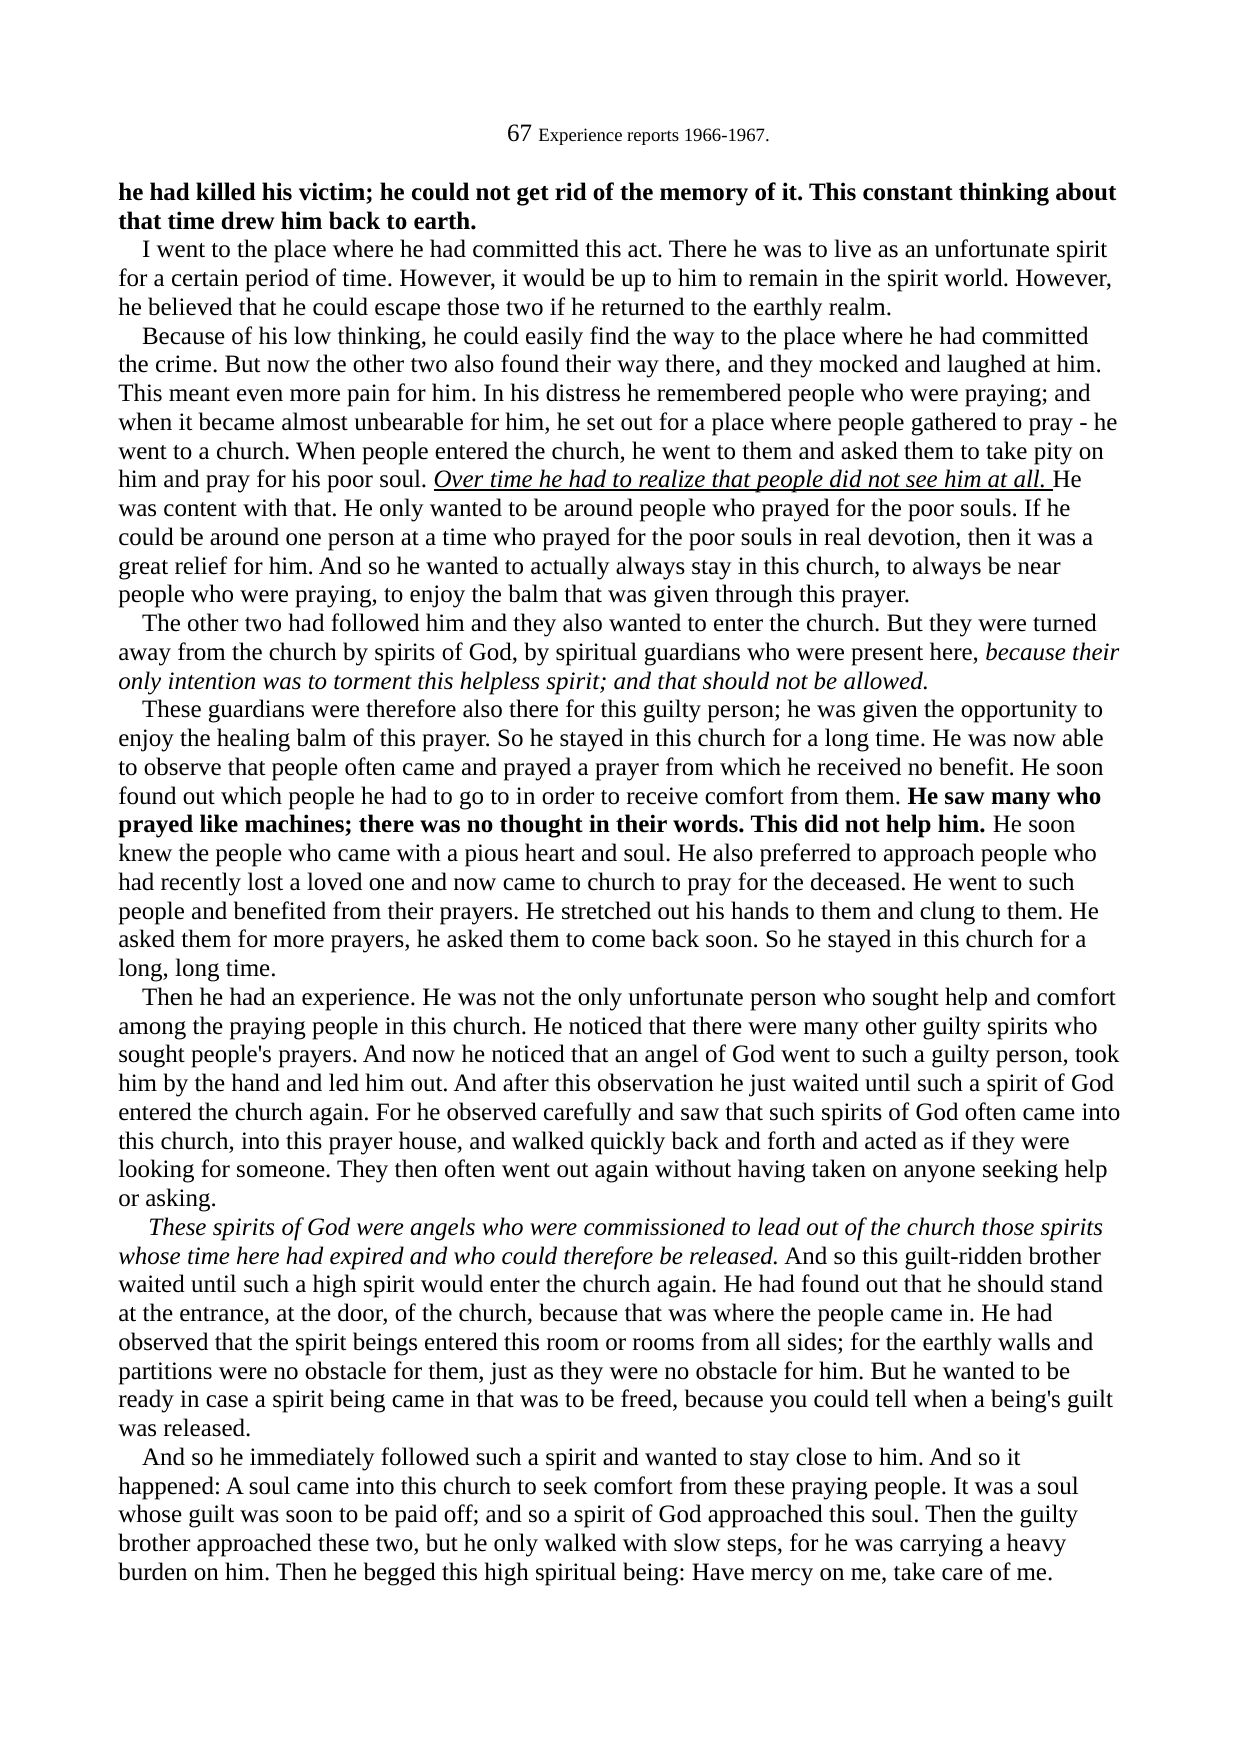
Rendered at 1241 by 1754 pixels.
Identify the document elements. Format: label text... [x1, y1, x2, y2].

text These spirits of God were angels who were commissioned to lead out of the church those spirits whose time here had expired and who could therefore be released. And so this guilt-ridden brother waited until such a high spirit would enter the church again. He had found out that he should stand at the entrance, at the door, of the church, because that was where the people came in. He had observed that the spirit beings entered this room or rooms from all sides; for the earthly walls and partitions were no obstacle for them, just as they were no obstacle for him. But he wanted to be ready in case a spirit being came in that was to be freed, because you could tell when a being's guilt was released. [118, 1212, 1122, 1442]
text Because of his low thinking, he could easily find the way to the place where he had committed the crime. But now the other two also found their way there, and they mocked and laughed at him. This meant even more pain for him. In his distress he remembered people who were praying; and when it became almost unbearable for him, he set out for a place where people gathered to pray - he went to a church. When people entered the church, he went to them and asked them to take pity on him and pray for his poor soul. Over time he had to realize that people did not see him at all. He was content with that. He only wanted to be around people who prayed for the poor souls. If he could be around one person at a time who prayed for the poor souls in real devotion, then it was a great relief for him. And so he wanted to actually always stay in this church, to always be near people who were praying, to enjoy the balm that was given through this prayer. [118, 321, 1122, 608]
text he had killed his victim; he could not get rid of the memory of it. This constant thinking about that time drew him back to earth. [118, 177, 1122, 234]
text These guardians were therefore also there for this guilty person; he was given the opportunity to enjoy the healing balm of this prayer. So he stayed in this church for a long time. He was now able to observe that people often came and prayed a prayer from which he received no benefit. He soon found out which people he had to go to in order to receive comfort from them. He saw many who prayed like machines; there was no thought in their words. This did not help him. He soon knew the people who came with a pious heart and soul. He also preferred to approach people who had recently lost a loved one and now came to church to pray for the deceased. He went to such people and benefited from their prayers. He stretched out his hands to them and clung to them. He asked them for more prayers, he asked them to come back soon. So he stayed in this church for a long, long time. [118, 694, 1122, 982]
text I went to the place where he had committed this act. There he was to live as an unfortunate spirit for a certain period of time. However, it would be up to him to remain in the spirit world. However, he believed that he could escape those two if he returned to the earthly realm. [118, 234, 1122, 321]
text And so he immediately followed such a spirit and wanted to stay close to him. And so it happened: A soul came into this church to seek comfort from these praying people. It was a soul whose guilt was soon to be paid off; and so a spirit of God approached this soul. Then the guilty brother approached these two, but he only walked with slow steps, for he was carrying a heavy burden on him. Then he begged this high spiritual being: Have mercy on me, take care of me. [118, 1442, 1122, 1586]
text Then he had an experience. He was not the only unfortunate person who sought help and comfort among the praying people in this church. He noticed that there were many other guilty spirits who sought people's prayers. And now he noticed that an angel of God went to such a guilty person, took him by the hand and led him out. And after this observation he just waited until such a spirit of God entered the church again. For he observed carefully and saw that such spirits of God often came into this church, into this prayer house, and walked quickly back and forth and acted as if they were looking for someone. They then often went out again without having taken on anyone seeking help or asking. [118, 982, 1122, 1212]
text The other two had followed him and they also wanted to enter the church. But they were turned away from the church by spirits of God, by spiritual guardians who were present here, because their only intention was to torment this helpless spirit; and that should not be allowed. [118, 608, 1122, 694]
